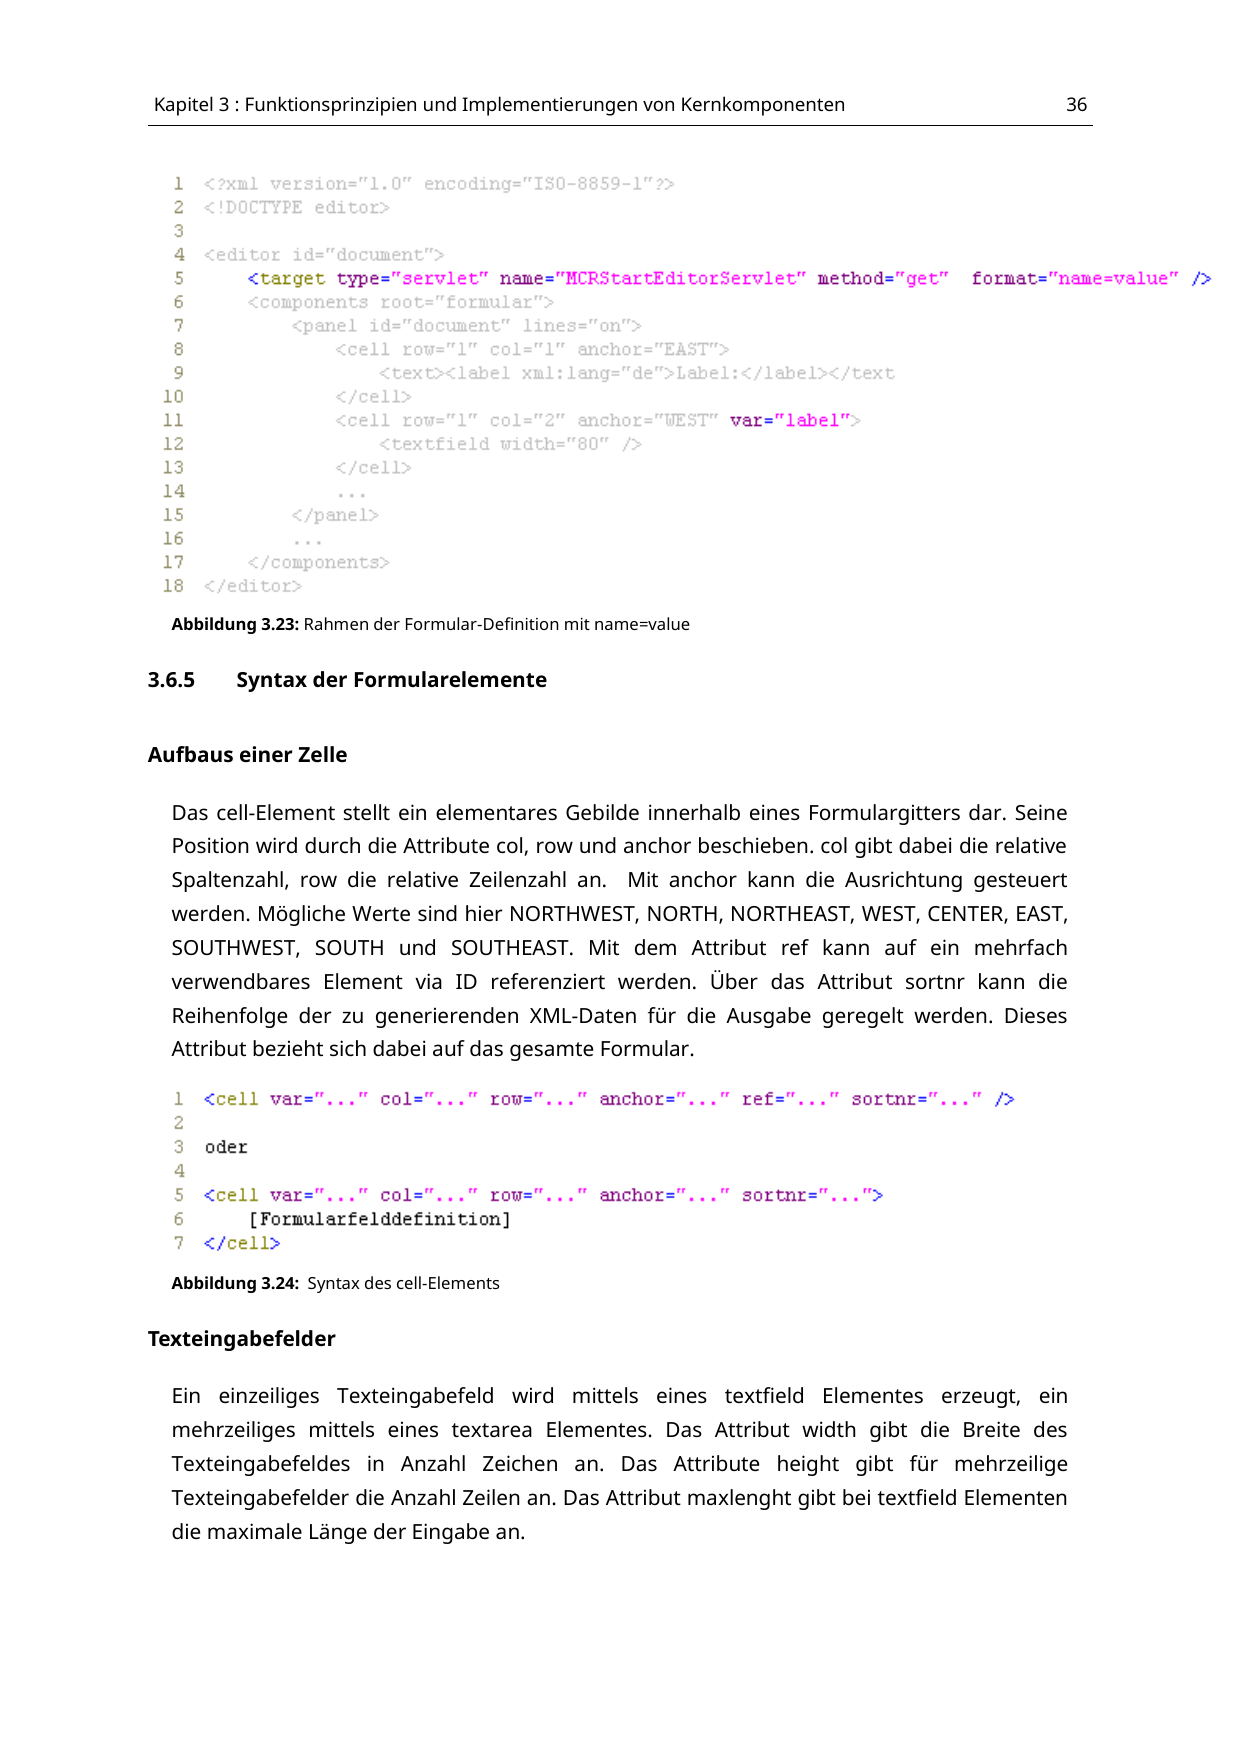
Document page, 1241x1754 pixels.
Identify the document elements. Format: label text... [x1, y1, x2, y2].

subtitle [1195, 597, 1218, 636]
text Abbildung 3.24: Syntax des cell-Elements [171, 1256, 1019, 1295]
text Abbildung 3.23: Rahmen der Formular-Definition mit name=value [171, 597, 1195, 636]
subtitle Texteingabefelder [148, 1110, 1092, 1352]
text Das cell-Element stellt ein elementares Gebilde innerhalb eines Formulargitters dar. Seine Position wird durch die Attribute col, row und anchor beschieben. col gibt dabei die relative Spaltenzahl, row die relative Zeilenzahl an. Mit anchor kann die Ausrichtung gesteuert werden. Mögliche Werte sind hier NORTHWEST, NORTH, NORTHEAST, WEST, CENTER, EAST, SOUTHWEST, SOUTH und SOUTHEAST. Mit dem Attribut ref kann auf ein mehrfach verwendbares Element via ID referenziert werden. Über das Attribut sortnr kann die Reihenfolge der zu generierenden XML-Daten für die Ausgabe geregelt werden. Dieses Attribut bezieht sich dabei auf das gesamte Formular. [171, 798, 1069, 1063]
text Ein einzeiliges Texteingabefeld wird mittels eines textfield Elementes erzeugt, ein mehrzeiliges mittels eines textarea Elementes. Das Attribut width gibt die Breite des Texteingabefeldes in Anzahl Zeichen an. Das Attribute height gibt für mehrzeilige Texteingabefelder die Anzahl Zeilen an. Das Attribut maxlenght gibt bei textfield Elementen die maximale Länge der Eingabe an. [171, 1381, 1069, 1545]
subtitle Syntax der Formularelemente [148, 597, 1092, 693]
subtitle [148, 148, 1092, 171]
subtitle Aufbaus einer Zelle [148, 740, 1092, 768]
